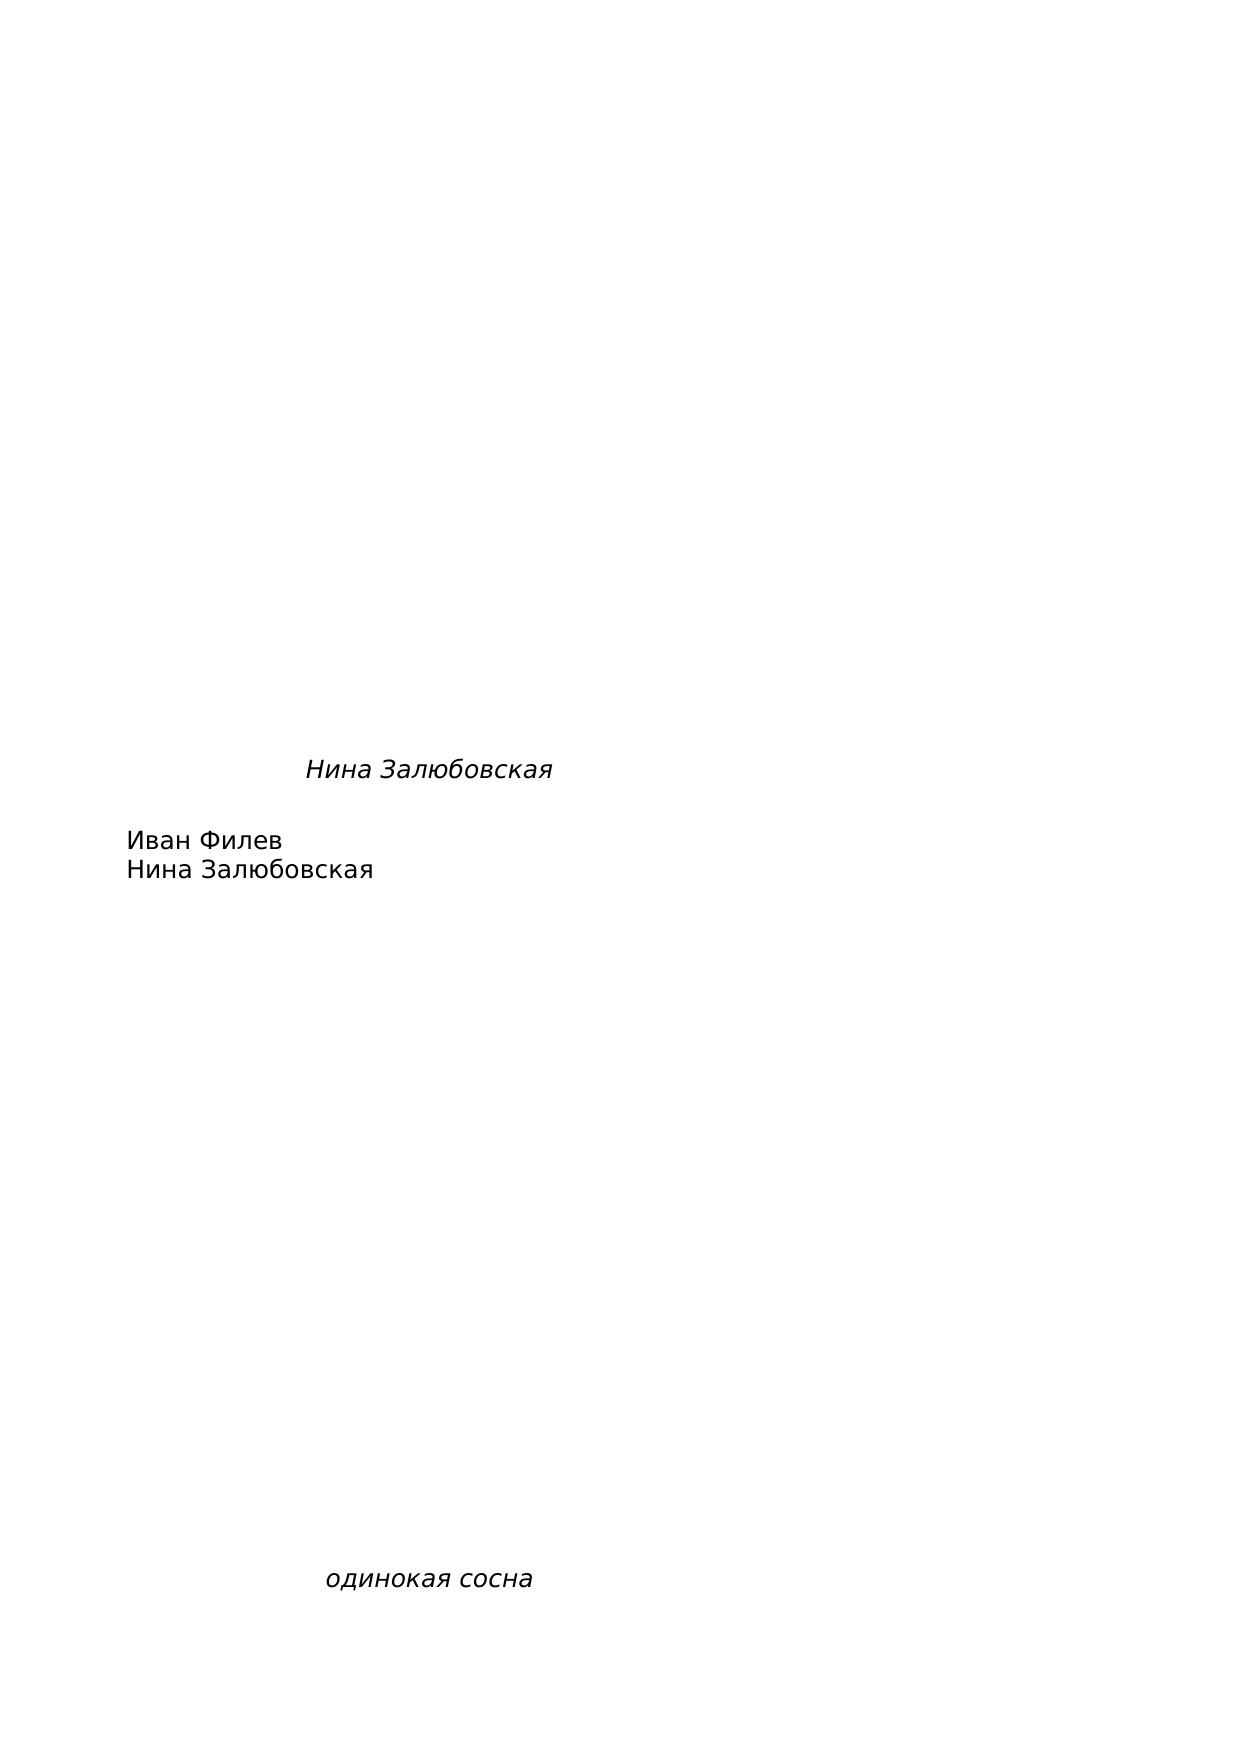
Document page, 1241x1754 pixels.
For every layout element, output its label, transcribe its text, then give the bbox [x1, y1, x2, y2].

text Нина Залюбовская [118, 131, 743, 785]
text Иван Филев Нина Залюбовская [118, 797, 1122, 914]
text одинокая сосна [118, 939, 743, 1593]
text [118, 1606, 1122, 1635]
